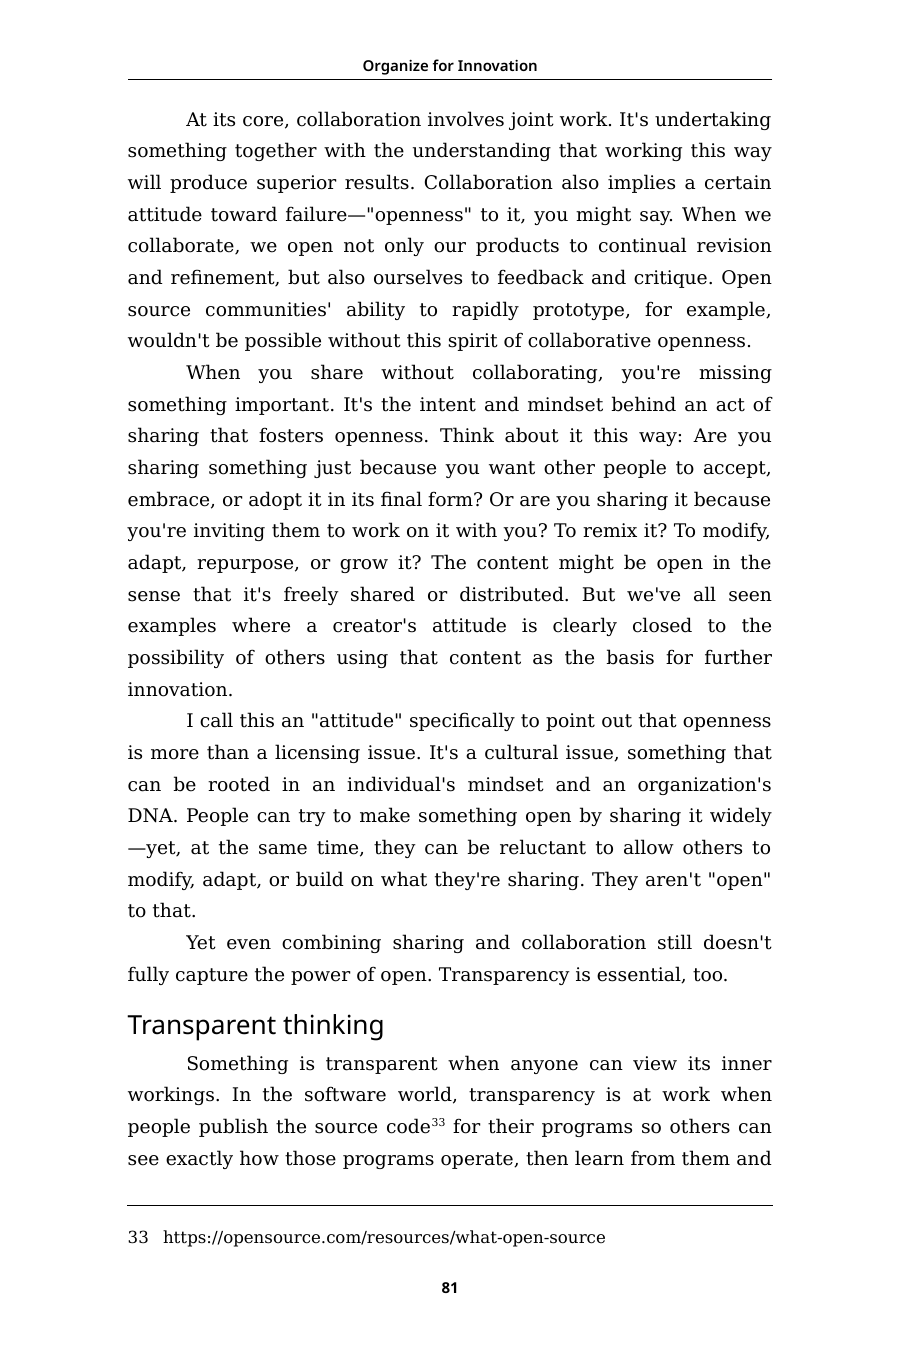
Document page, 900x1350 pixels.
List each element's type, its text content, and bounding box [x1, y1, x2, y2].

text https://opensource.com/resources/what-open-source [127, 1228, 772, 1247]
text Something is transparent when anyone can view its inner workings. In the software world, transparency is at work when people publish the source code for their programs so others can see exactly how those programs operate, then learn from them and [127, 1053, 772, 1170]
subtitle Transparent thinking [127, 1010, 772, 1040]
text At its core, collaboration involves joint work. It's undertaking something together with the understanding that working this way will produce superior results. Collaboration also implies a certain attitude toward failure—"openness" to it, you might say. When we collaborate, we open not only our products to continual revision and refinement, but also ourselves to feedback and critique. Open source communities' ability to rapidly prototype, for example, wouldn't be possible without this spirit of collaborative openness. [127, 109, 772, 352]
text When you share without collaborating, you're missing something important. It's the intent and mindset behind an act of sharing that fosters openness. Think about it this way: Are you sharing something just because you want other people to accept, embrace, or adopt it in its final form? Or are you sharing it because you're inviting them to work on it with you? To remix it? To modify, adapt, repurpose, or grow it? The content might be open in the sense that it's freely shared or distributed. But we've all seen examples where a creator's attitude is clearly closed to the possibility of others using that content as the basis for further innovation. [127, 362, 772, 701]
text I call this an "attitude" specifically to point out that openness is more than a licensing issue. It's a cultural issue, something that can be rooted in an individual's mindset and an organization's DNA. People can try to make something open by sharing it widely—yet, at the same time, they can be reluctant to allow others to modify, adapt, or build on what they're sharing. They aren't "open" to that. [127, 710, 772, 922]
text Yet even combining sharing and collaboration still doesn't fully capture the power of open. Transparency is essential, too. [127, 932, 772, 986]
